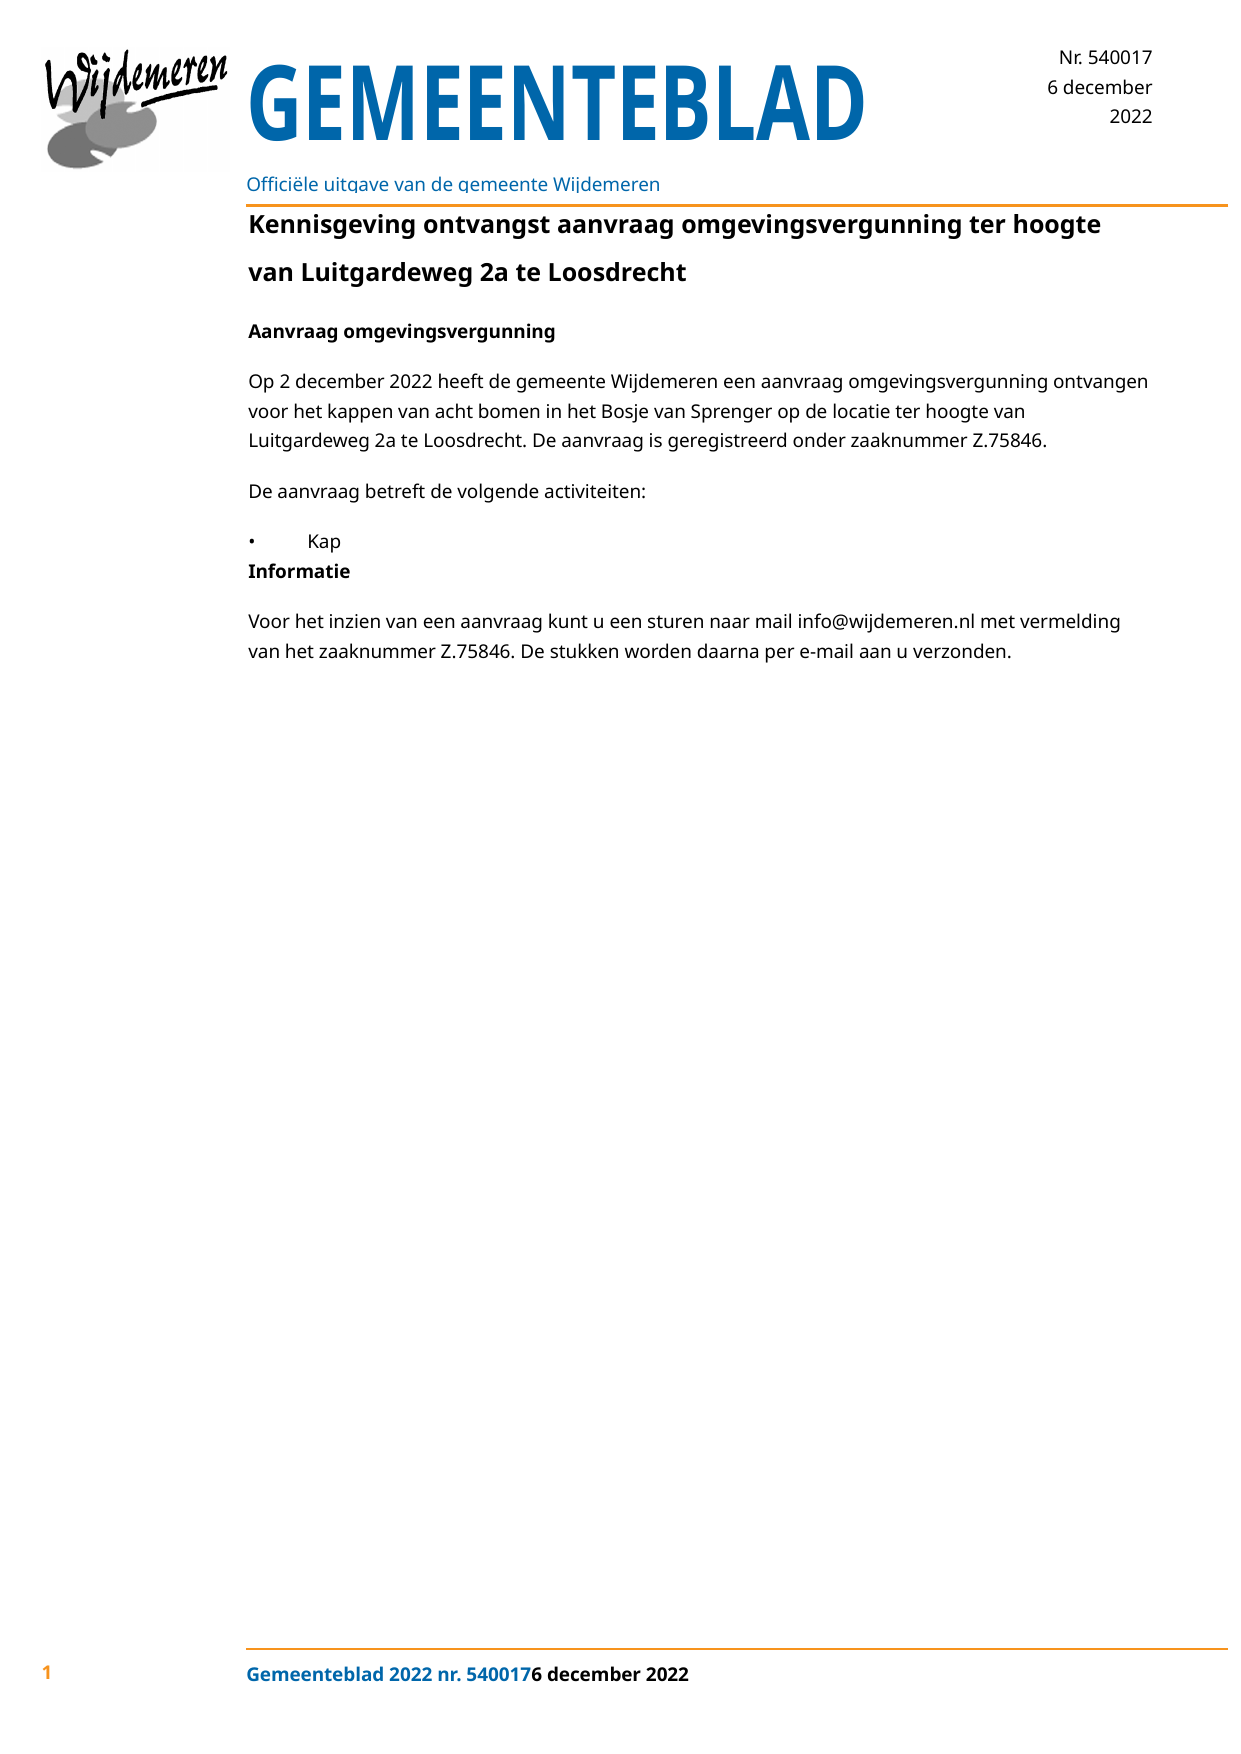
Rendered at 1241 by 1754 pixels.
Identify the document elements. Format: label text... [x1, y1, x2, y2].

text De aanvraag betreft de volgende activiteiten: [248, 478, 1152, 504]
text Kennisgeving ontvangst aanvraag omgevingsvergunning ter hoogte van Luitgardeweg 2a te Loosdrecht [248, 207, 1152, 288]
picture [41, 47, 231, 172]
text Voor het inzien van een aanvraag kunt u een sturen naar mail info@wijdemeren.nl met vermelding van het zaaknummer Z.75846. De stukken worden daarna per e-mail aan u verzonden. [248, 608, 1152, 664]
text Informatie [248, 558, 1152, 584]
list Kap [248, 528, 1152, 554]
text Op 2 december 2022 heeft de gemeente Wijdemeren een aanvraag omgevingsvergunning ontvangen voor het kappen van acht bomen in het Bosje van Sprenger op de locatie ter hoogte van Luitgardeweg 2a te Loosdrecht. De aanvraag is geregistreerd onder zaaknummer Z.75846. [248, 368, 1152, 453]
text Aanvraag omgevingsvergunning [248, 318, 1152, 344]
